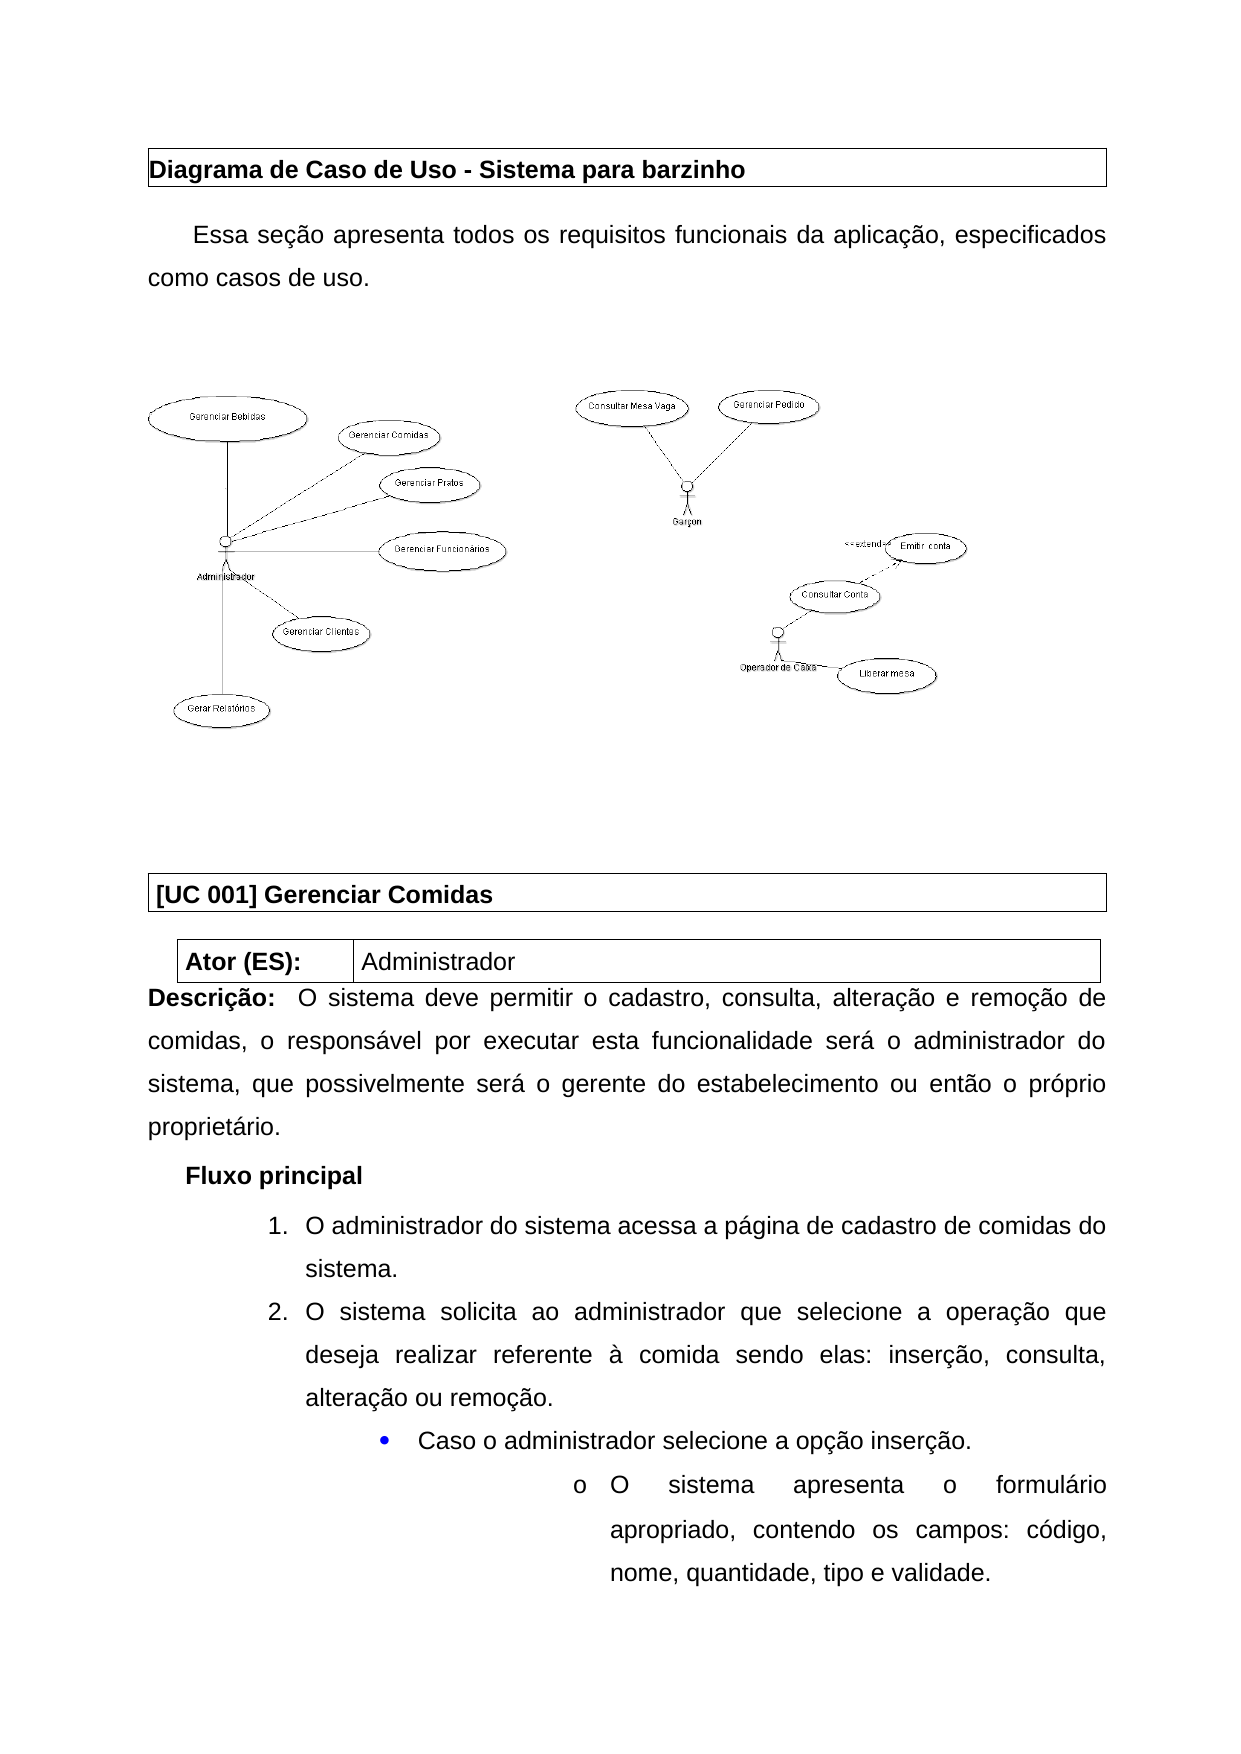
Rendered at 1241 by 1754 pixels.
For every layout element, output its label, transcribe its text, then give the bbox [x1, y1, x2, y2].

text Descrição: O sistema deve permitir o cadastro, consulta, alteração e remoção de comidas, o responsável por executar esta funcionalidade será o administrador do sistema, que possivelmente será o gerente do estabelecimento ou então o próprio proprietário. [148, 983, 1107, 1141]
table_header Ator (ES): [178, 940, 353, 982]
text Fluxo principal [185, 1161, 1107, 1190]
list O administrador do sistema acessa a página de cadastro de comidas do sistema. [268, 1211, 1107, 1283]
list O sistema solicita ao administrador que selecione a operação que deseja realizar referente à comida sendo elas: inserção, consulta, alteração ou remoção. [268, 1297, 1107, 1412]
text Essa seção apresenta todos os requisitos funcionais da aplicação, especificados como casos de uso. [148, 220, 1107, 292]
table_header Administrador [354, 940, 1100, 982]
list O sistema apresenta o formulário apropriado, contendo os campos: código, nome, quantidade, tipo e validade. [572, 1469, 1107, 1587]
text [UC 001] Gerenciar Comidas [149, 874, 1106, 911]
list Caso o administrador selecione a opção inserção. [380, 1426, 1107, 1455]
text Diagrama de Caso de Uso - Sistema para barzinho [149, 149, 1106, 186]
picture [147, 318, 1108, 799]
